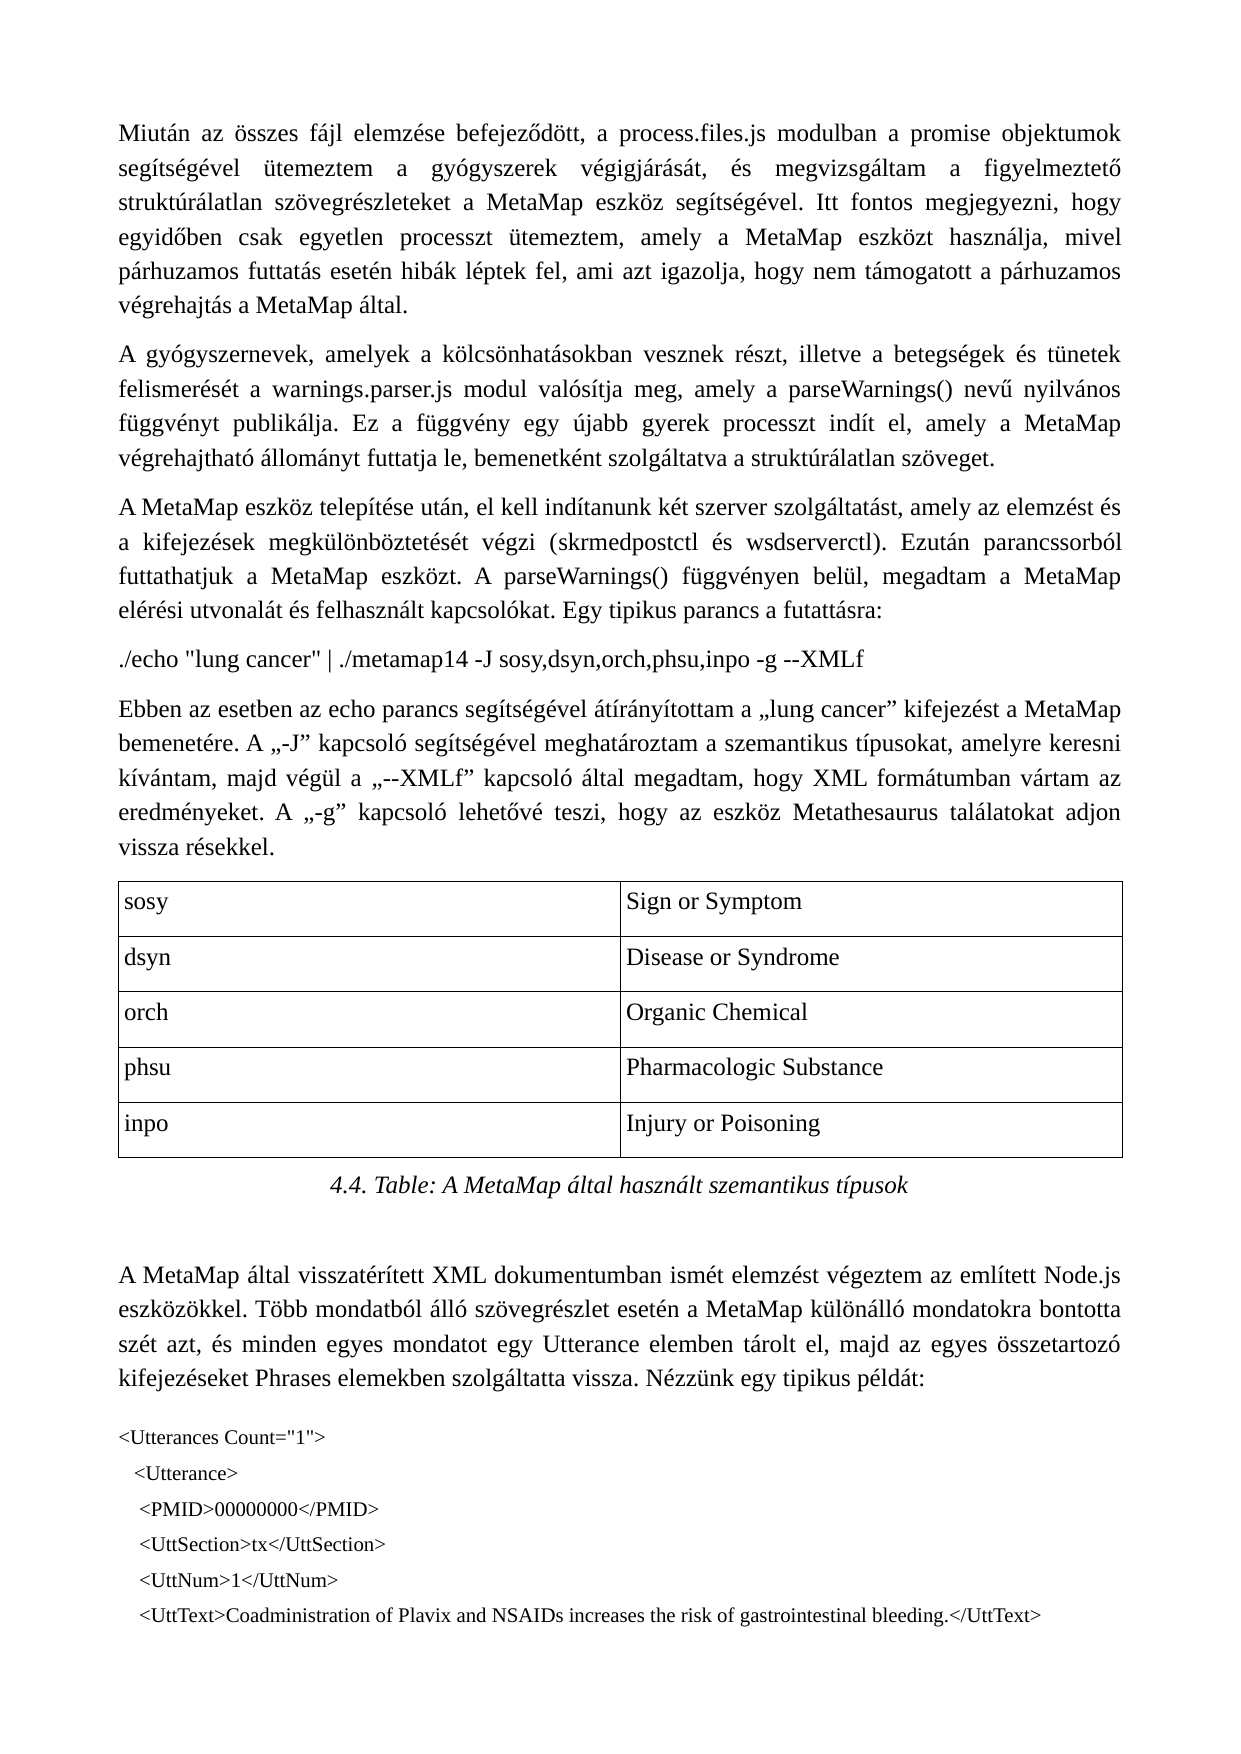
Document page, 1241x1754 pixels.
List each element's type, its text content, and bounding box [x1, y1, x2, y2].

table_cell Injury or Poisoning [621, 1103, 1122, 1157]
table_cell orch [119, 992, 620, 1047]
text Ebben az esetben az echo parancs segítségével átírányítottam a „lung cancer” kifejezést a MetaMap bemenetére. A „-J” kapcsoló segítségével meghatároztam a szemantikus típusokat, amelyre keresni kívántam, majd végül a „--XMLf” kapcsoló által megadtam, hogy XML formátumban vártam az eredményeket. A „-g” kapcsoló lehetővé teszi, hogy az eszköz Metathesaurus találatokat adjon vissza résekkel. [118, 694, 1122, 860]
table_header Sign or Symptom [621, 882, 1122, 936]
text <UttSection>tx</UttSection> [118, 1535, 1122, 1556]
text <Utterances Count="1"> [118, 1428, 1122, 1449]
table_cell Pharmacologic Substance [621, 1048, 1122, 1102]
table_cell Disease or Syndrome [621, 937, 1122, 991]
text Miután az összes fájl elemzése befejeződött, a process.files.js modulban a promise objektumok segítségével ütemeztem a gyógyszerek végigjárását, és megvizsgáltam a figyelmeztető struktúrálatlan szövegrészleteket a MetaMap eszköz segítségével. Itt fontos megjegyezni, hogy egyidőben csak egyetlen processzt ütemeztem, amely a MetaMap eszközt használja, mivel párhuzamos futtatás esetén hibák léptek fel, ami azt igazolja, hogy nem támogatott a párhuzamos végrehajtás a MetaMap által. [118, 118, 1122, 319]
text <PMID>00000000</PMID> [118, 1499, 1122, 1520]
text A MetaMap eszköz telepítése után, el kell indítanunk két szerver szolgáltatást, amely az elemzést és a kifejezések megkülönböztetését végzi (skrmedpostctl és wsdserverctl). Ezután parancssorból futtathatjuk a MetaMap eszközt. A parseWarnings() függvényen belül, megadtam a MetaMap elérési utvonalát és felhasznált kapcsolókat. Egy tipikus parancs a futattásra: [118, 492, 1122, 624]
text <Utterance> [118, 1464, 1122, 1485]
text A gyógyszernevek, amelyek a kölcsönhatásokban vesznek részt, illetve a betegségek és tünetek felismerését a warnings.parser.js modul valósítja meg, amely a parseWarnings() nevű nyilvános függvényt publikálja. Ez a függvény egy újabb gyerek processzt indít el, amely a MetaMap végrehajtható állományt futtatja le, bemenetként szolgáltatva a struktúrálatlan szöveget. [118, 339, 1122, 472]
table_cell inpo [119, 1103, 620, 1157]
text ./echo "lung cancer" | ./metamap14 -J sosy,dsyn,orch,phsu,inpo -g --XMLf [118, 644, 1122, 673]
title A MetaMap által visszatérített XML dokumentumban ismét elemzést végeztem az említett Node.js eszközökkel. Több mondatból álló szövegrészlet esetén a MetaMap különálló mondatokra bontotta szét azt, és minden egyes mondatot egy Utterance elemben tárolt el, majd az egyes összetartozó kifejezéseket Phrases elemekben szolgáltatta vissza. Nézzünk egy tipikus példát: [118, 1260, 1122, 1392]
table_cell Organic Chemical [621, 992, 1122, 1047]
table_cell dsyn [119, 937, 620, 991]
text <UttNum>1</UttNum> [118, 1571, 1122, 1592]
text 4.4. Table: A MetaMap által használt szemantikus típusok [118, 1170, 1122, 1198]
text <UttText>Coadministration of Plavix and NSAIDs increases the risk of gastrointestinal bleeding.</UttText> [118, 1606, 1122, 1627]
table_cell phsu [119, 1048, 620, 1102]
table_header sosy [119, 882, 620, 936]
